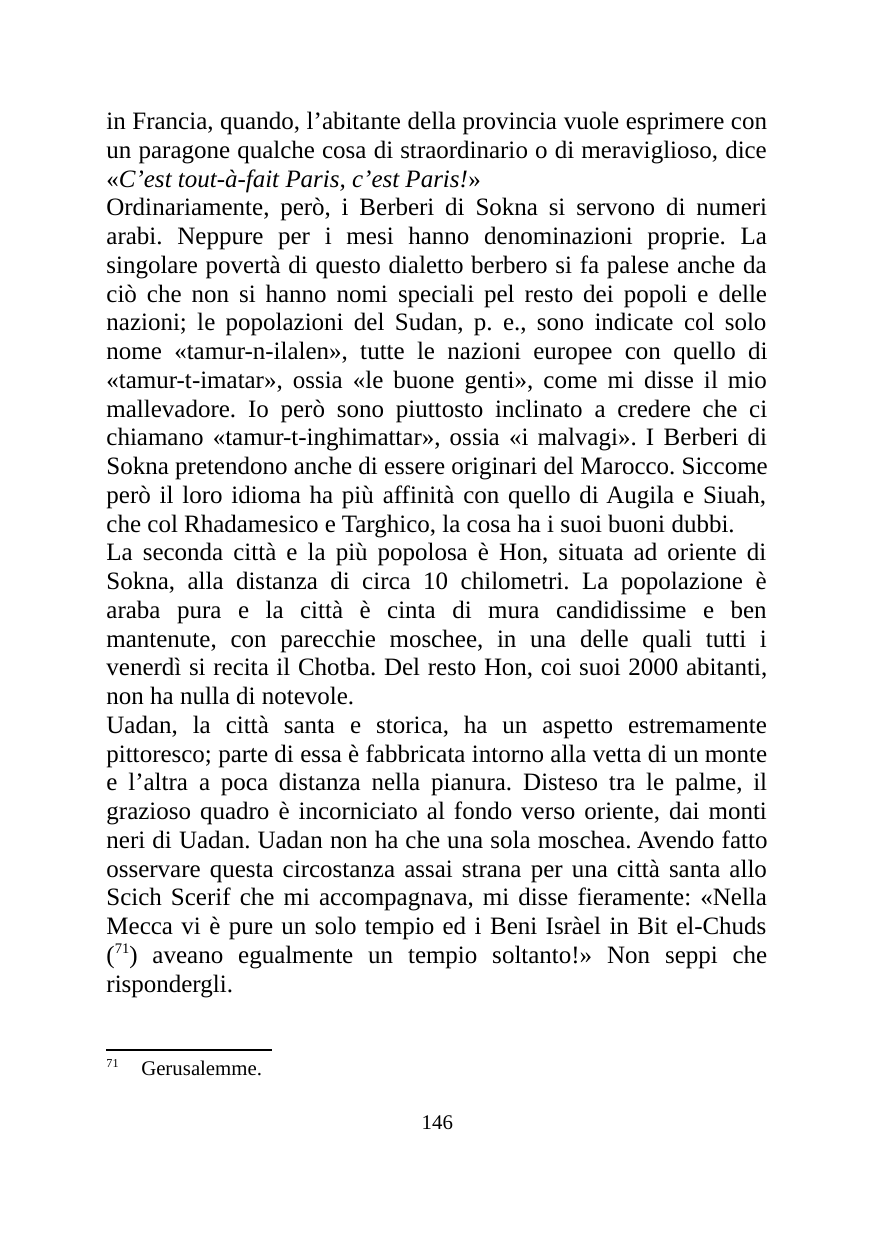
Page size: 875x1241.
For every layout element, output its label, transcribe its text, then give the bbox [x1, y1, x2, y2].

text Uadan, la città santa e storica, ha un aspetto estremamente pittoresco; parte di essa è fabbricata intorno alla vetta di un monte e l’altra a poca distanza nella pianura. Disteso tra le palme, il grazioso quadro è incorniciato al fondo verso oriente, dai monti neri di Uadan. Uadan non ha che una sola moschea. Avendo fatto osservare questa circostanza assai strana per una città santa allo Scich Scerif che mi accompagnava, mi disse fieramente: «Nella Mecca vi è pure un solo tempio ed i Beni Isràel in Bit el-Chuds () aveano egualmente un tempio soltanto!» Non seppi che rispondergli. [106, 710, 768, 997]
text in Francia, quando, l’abitante della provincia vuole esprimere con un paragone qualche cosa di straordinario o di meraviglioso, dice «C’est tout-à-fait Paris, c’est Paris!» [106, 106, 768, 192]
text La seconda città e la più popolosa è Hon, situata ad oriente di Sokna, alla distanza di circa 10 chilometri. La popolazione è araba pura e la città è cinta di mura candidissime e ben mantenute, con parecchie moschee, in una delle quali tutti i venerdì si recita il Chotba. Del resto Hon, coi suoi 2000 abitanti, non ha nulla di notevole. [106, 537, 768, 710]
text Ordinariamente, però, i Berberi di Sokna si servono di numeri arabi. Neppure per i mesi hanno denominazioni proprie. La singolare povertà di questo dialetto berbero si fa palese anche da ciò che non si hanno nomi speciali pel resto dei popoli e delle nazioni; le popolazioni del Sudan, p. e., sono indicate col solo nome «tamur-n-ilalen», tutte le nazioni europee con quello di «tamur-t-imatar», ossia «le buone genti», come mi disse il mio mallevadore. Io però sono piuttosto inclinato a credere che ci chiamano «tamur-t-inghimattar», ossia «i malvagi». I Berberi di Sokna pretendono anche di essere originari del Marocco. Siccome però il loro idioma ha più affinità con quello di Augila e Siuah, che col Rhadamesico e Targhico, la cosa ha i suoi buoni dubbi. [106, 192, 768, 537]
text Gerusalemme. [106, 1056, 768, 1080]
